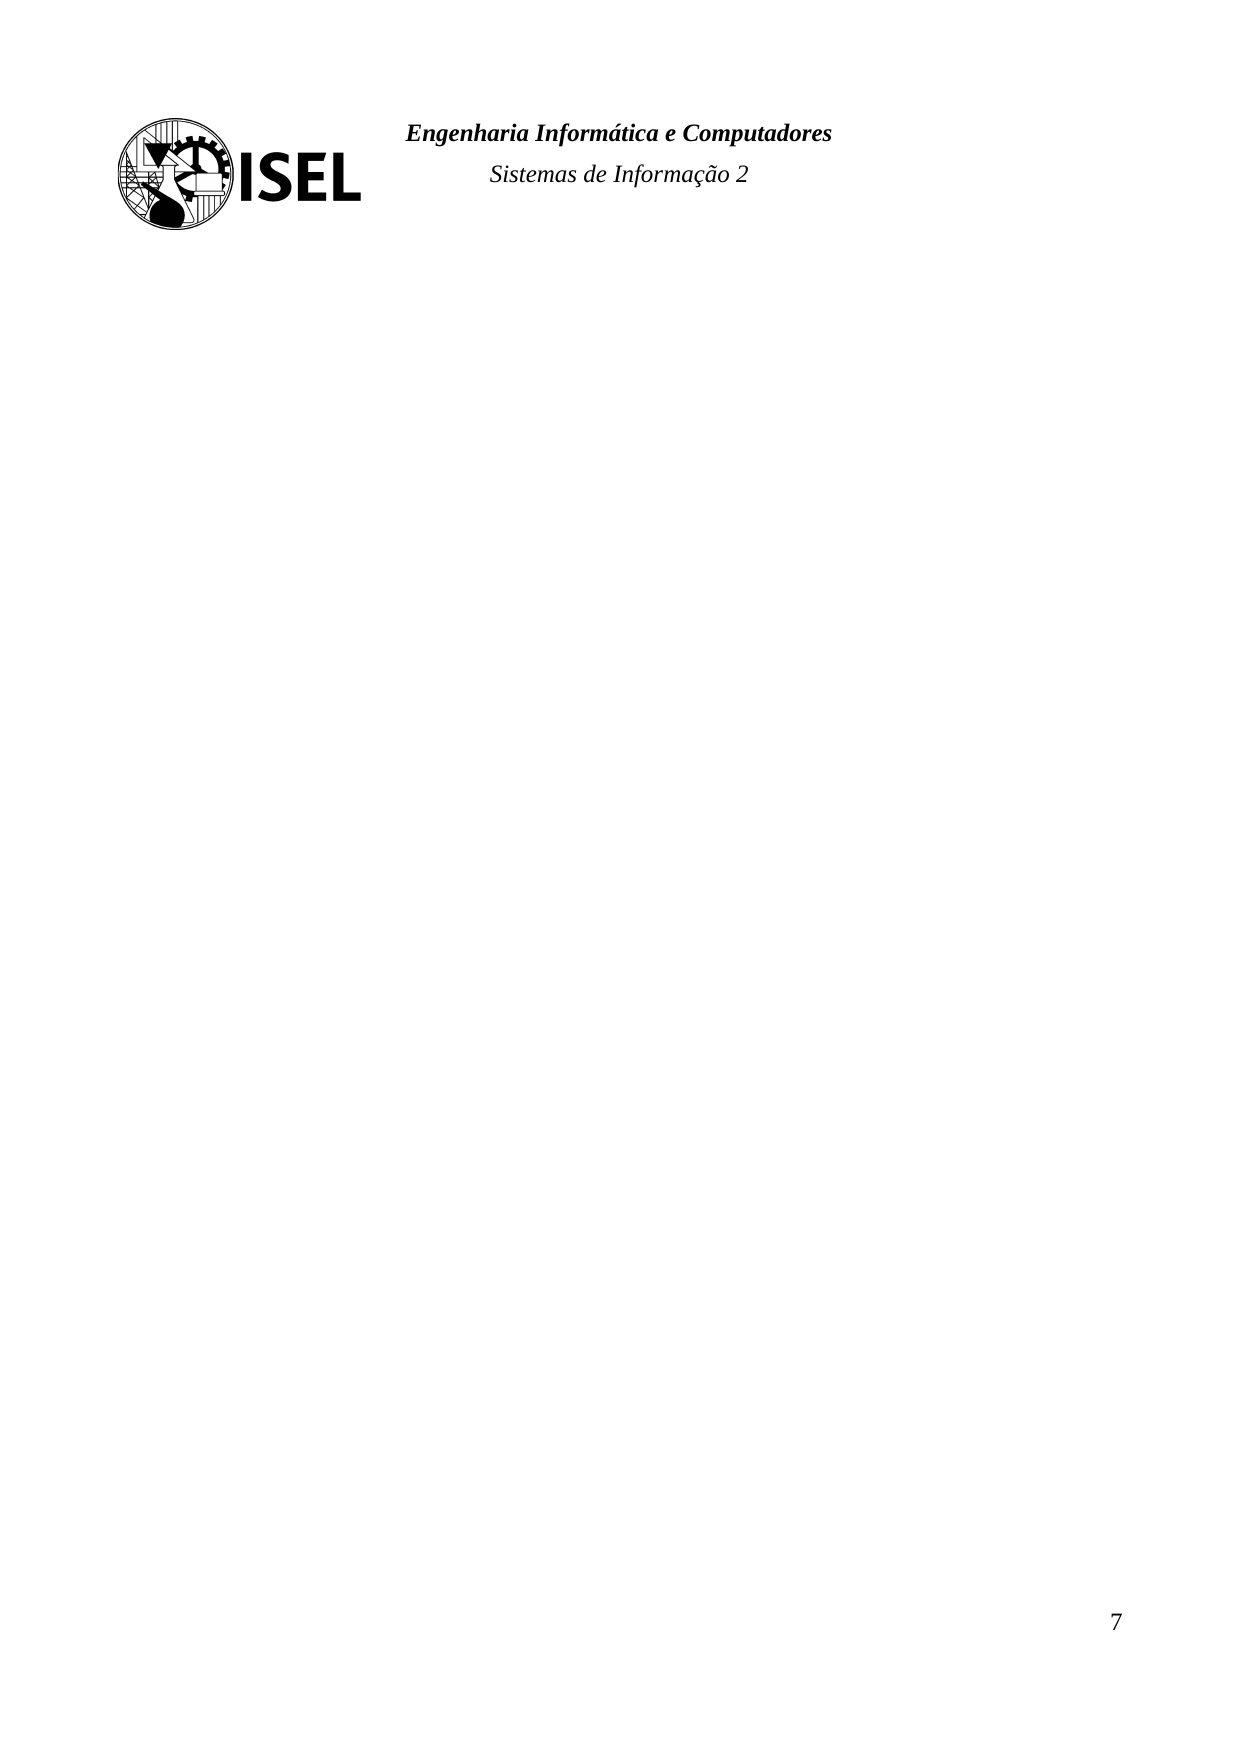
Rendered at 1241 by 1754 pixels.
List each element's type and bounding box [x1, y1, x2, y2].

picture [117, 118, 365, 230]
